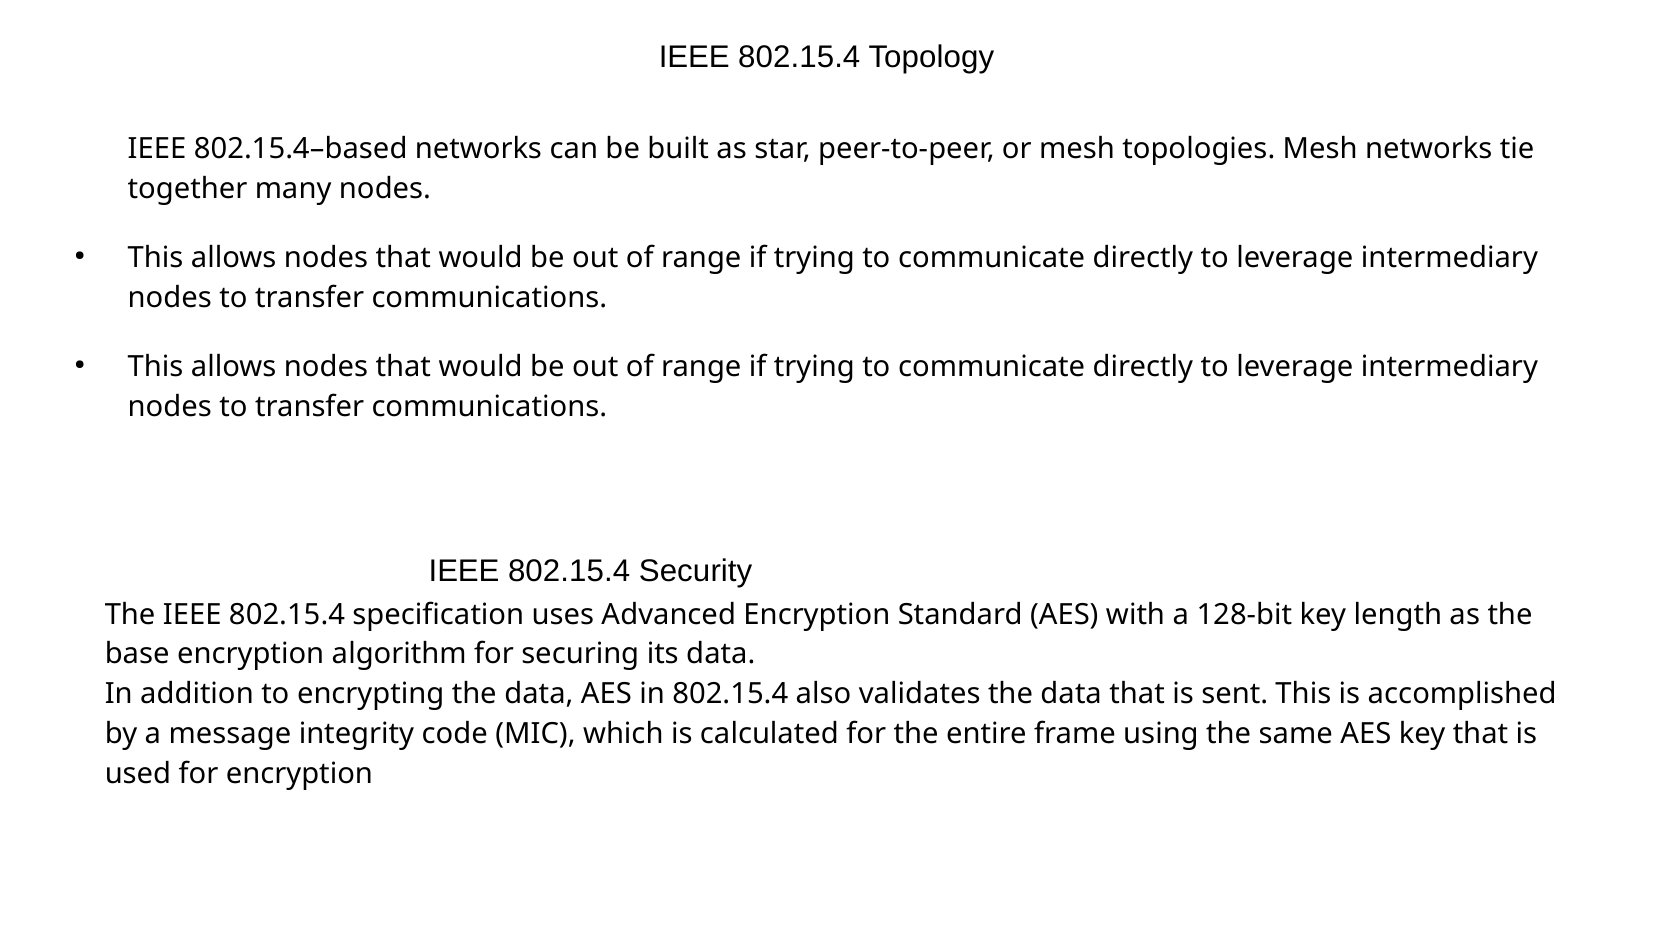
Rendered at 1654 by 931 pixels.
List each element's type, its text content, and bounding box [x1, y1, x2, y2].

title IEEE 802.15.4 Topology [82, 15, 1571, 98]
text_box IEEE 802.15.4 Security The IEEE 802.15.4 specification uses Advanced Encryption Standard (AES) with a 128-bit key length as the base encryption algorithm for securing its data. In addition to encrypting the data, AES in 802.15.4 also validates the data that is sent. This is accomplished by a message integrity code (MIC), which is calculated for the entire frame using the same AES key that is used for encryption [90, 525, 1576, 857]
list IEEE 802.15.4–based networks can be built as star, peer-to-peer, or mesh topologies. Mesh networks tie together many nodes. This allows nodes that would be out of range if trying to communicate directly to leverage intermediary nodes to transfer communications. This allows nodes that would be out of range if trying to communicate directly to leverage intermediary nodes to transfer communications. [56, 127, 1546, 511]
